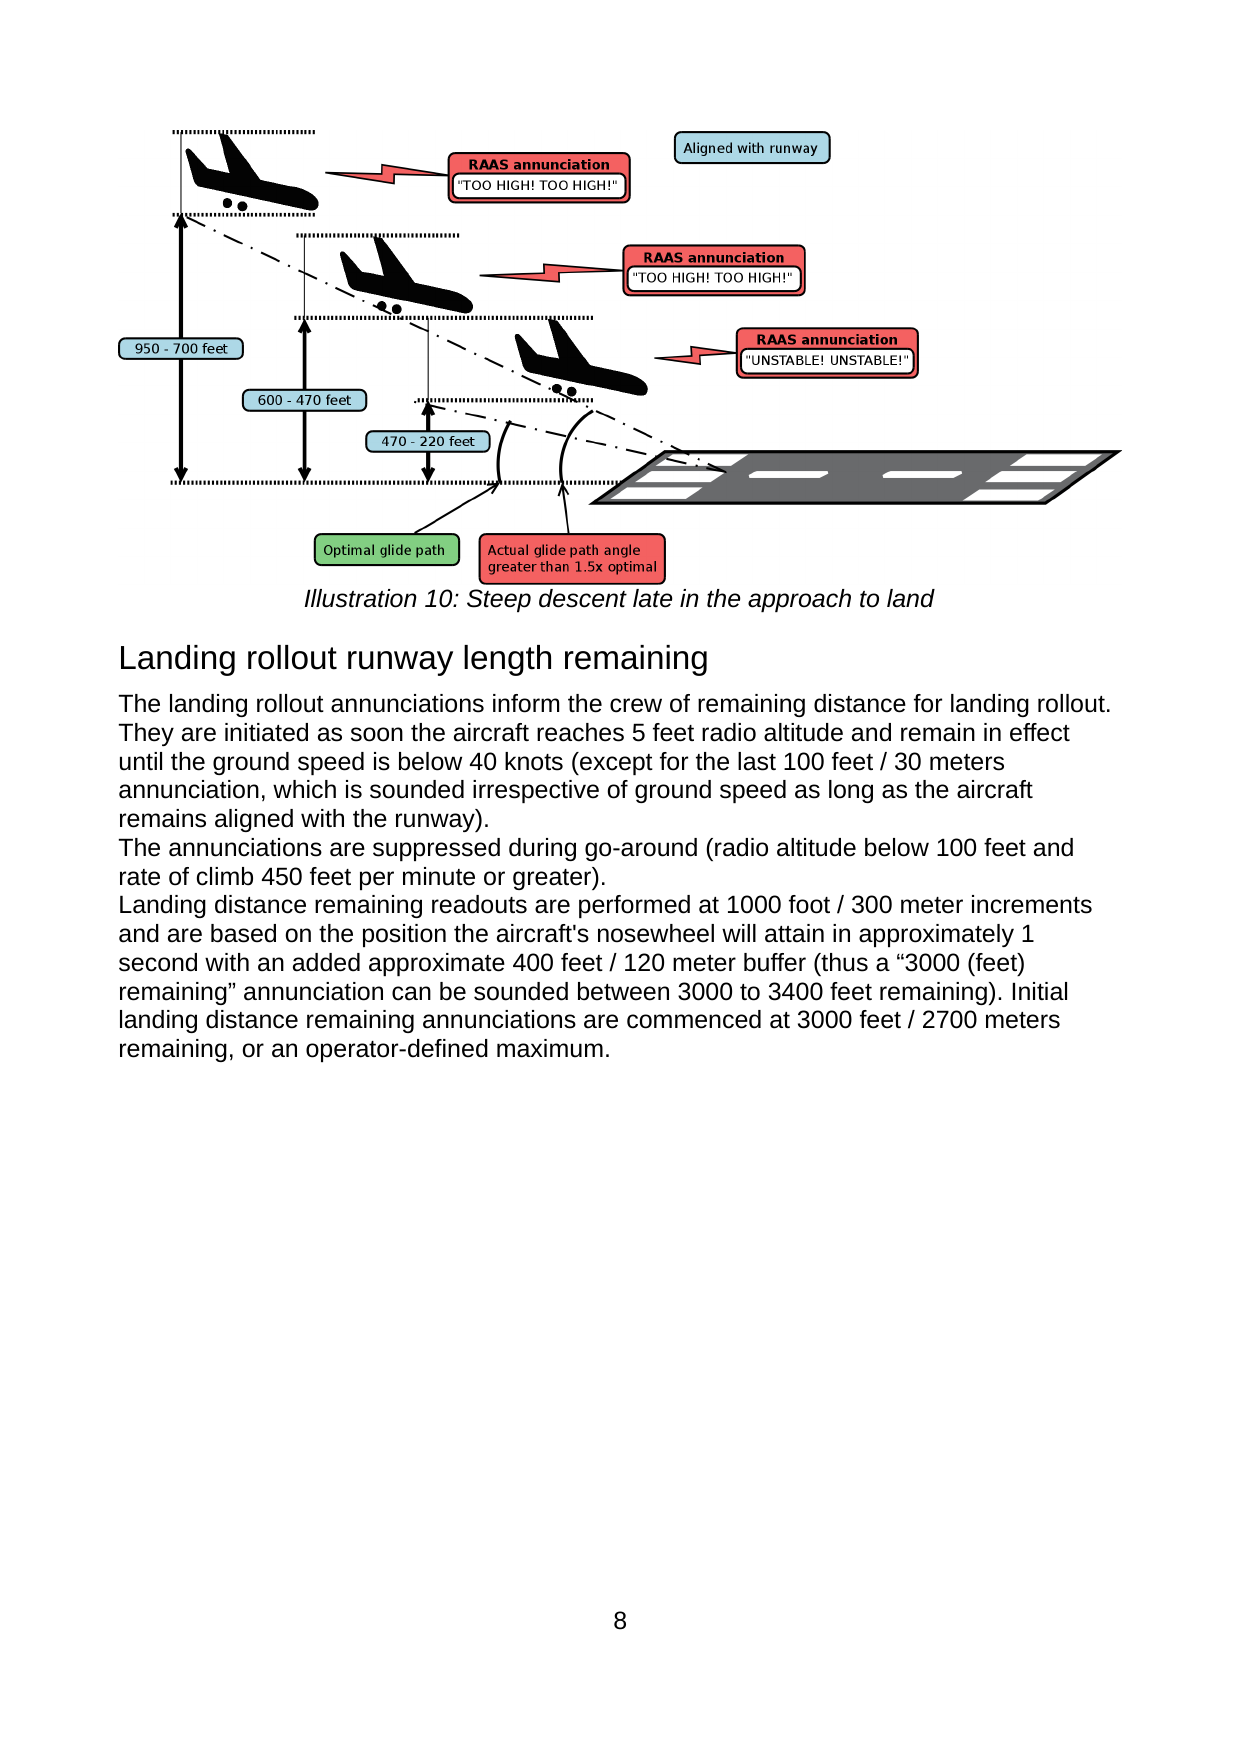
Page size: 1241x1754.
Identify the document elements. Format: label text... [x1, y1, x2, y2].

picture [118, 130, 1123, 585]
text Illustration 10: Steep descent late in the approach to land [118, 585, 1122, 613]
text The landing rollout annunciations inform the crew of remaining distance for landing rollout. They are initiated as soon the aircraft reaches 5 feet radio altitude and remain in effect until the ground speed is below 40 knots (except for the last 100 feet / 30 meters annunciation, which is sounded irrespective of ground speed as long as the aircraft remains aligned with the runway). [118, 689, 1122, 833]
text Landing distance remaining readouts are performed at 1000 foot / 300 meter increments and are based on the position the aircraft's nosewheel will attain in approximately 1 second with an added approximate 400 feet / 120 meter buffer (thus a “3000 (feet) remaining” annunciation can be sounded between 3000 to 3400 feet remaining). Initial landing distance remaining annunciations are commenced at 3000 feet / 2700 meters remaining, or an operator-defined maximum. [118, 890, 1122, 1063]
text The annunciations are suppressed during go-around (radio altitude below 100 feet and rate of climb 450 feet per minute or greater). [118, 833, 1122, 890]
subtitle Landing rollout runway length remaining [118, 638, 1122, 677]
